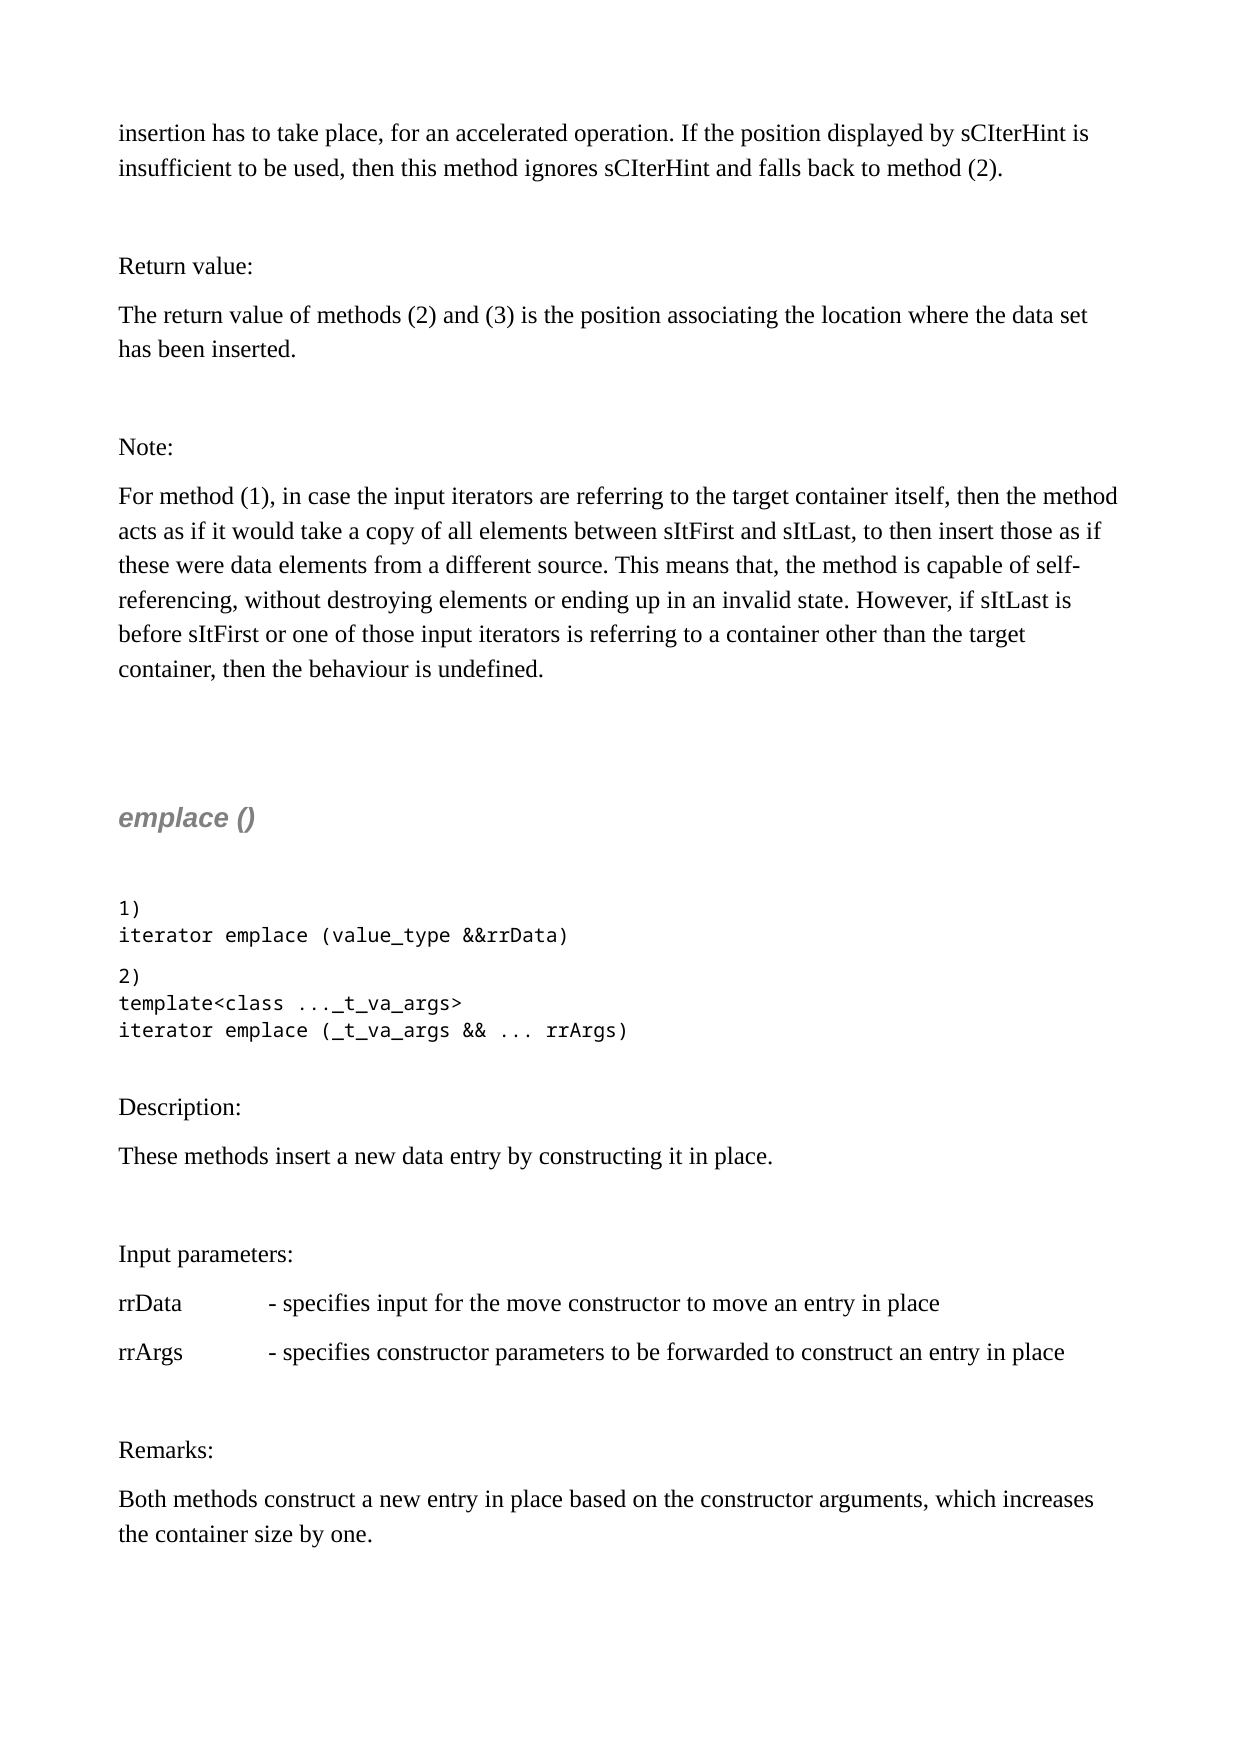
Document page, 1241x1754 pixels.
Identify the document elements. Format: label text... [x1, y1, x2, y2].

text Return value: [118, 251, 1122, 279]
text iterator emplace (_t_va_args && ... rrArgs) [118, 1016, 1122, 1043]
text Remarks: [118, 1435, 1122, 1464]
subtitle emplace () [118, 801, 1122, 833]
text These methods insert a new data entry by constructing it in place. [118, 1141, 1122, 1170]
text For method (1), in case the input iterators are referring to the target container itself, then the method acts as if it would take a copy of all elements between sItFirst and sItLast, to then insert those as if these were data elements from a different source. This means that, the method is capable of self-referencing, without destroying elements or ending up in an invalid state. However, if sItLast is before sItFirst or one of those input iterators is referring to a container other than the target container, then the behaviour is undefined. [118, 481, 1122, 683]
text template<class ..._t_va_args> [118, 989, 1122, 1016]
text iterator emplace (value_type &&rrData) [118, 921, 1122, 948]
text Description: [118, 1092, 1122, 1121]
text 1) [118, 894, 1122, 921]
text insertion has to take place, for an accelerated operation. If the position displayed by sCIterHint is insufficient to be used, then this method ignores sCIterHint and falls back to method (2). [118, 118, 1122, 181]
text The return value of methods (2) and (3) is the position associating the location where the data set has been inserted. [118, 300, 1122, 363]
text Both methods construct a new entry in place based on the constructor arguments, which increases the container size by one. [118, 1484, 1122, 1548]
text rrData - specifies input for the move constructor to move an entry in place [118, 1288, 1122, 1317]
text 2) [118, 962, 1122, 989]
text Note: [118, 432, 1122, 461]
text rrArgs - specifies constructor parameters to be forwarded to construct an entry in place [118, 1337, 1122, 1366]
text Input parameters: [118, 1239, 1122, 1268]
